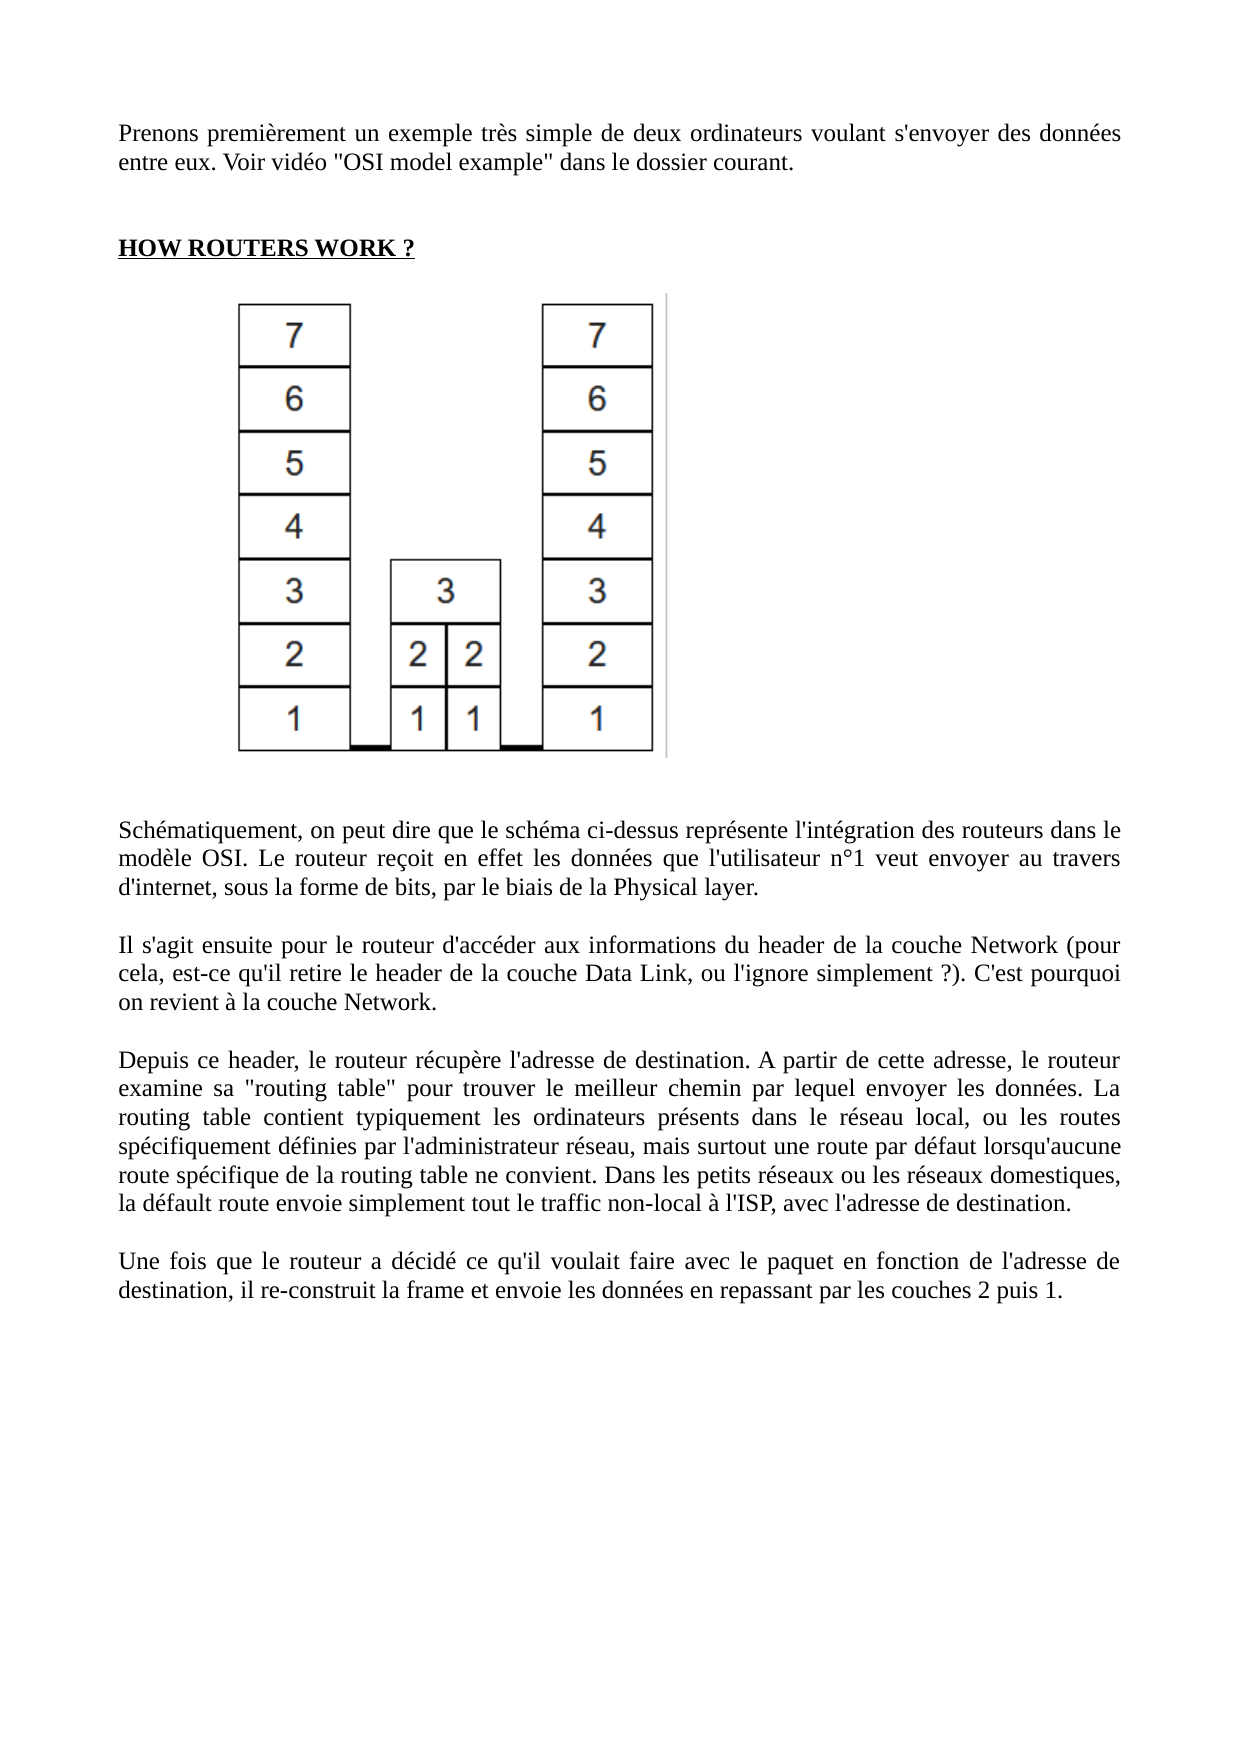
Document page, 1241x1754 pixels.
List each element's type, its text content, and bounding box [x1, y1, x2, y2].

text Schématiquement, on peut dire que le schéma ci-dessus représente l'intégration des routeurs dans le modèle OSI. Le routeur reçoit en effet les données que l'utilisateur n°1 veut envoyer au travers d'internet, sous la forme de bits, par le biais de la Physical layer. [118, 815, 1122, 901]
text Il s'agit ensuite pour le routeur d'accéder aux informations du header de la couche Network (pour cela, est-ce qu'il retire le header de la couche Data Link, ou l'ignore simplement ?). C'est pourquoi on revient à la couche Network. [118, 930, 1122, 1016]
text HOW ROUTERS WORK ? [118, 233, 1122, 262]
text Prenons premièrement un exemple très simple de deux ordinateurs voulant s'envoyer des données entre eux. Voir vidéo "OSI model example" dans le dossier courant. [118, 118, 1122, 176]
text Une fois que le routeur a décidé ce qu'il voulait faire avec le paquet en fonction de l'adresse de destination, il re-construit la frame et envoie les données en repassant par les couches 2 puis 1. [118, 1246, 1122, 1303]
text Depuis ce header, le routeur récupère l'adresse de destination. A partir de cette adresse, le routeur examine sa "routing table" pour trouver le meilleur chemin par lequel envoyer les données. La routing table contient typiquement les ordinateurs présents dans le réseau local, ou les routes spécifiquement définies par l'administrateur réseau, mais surtout une route par défaut lorsqu'aucune route spécifique de la routing table ne convient. Dans les petits réseaux ou les réseaux domestiques, la défault route envoie simplement tout le traffic non-local à l'ISP, avec l'adresse de destination. [118, 1045, 1122, 1217]
